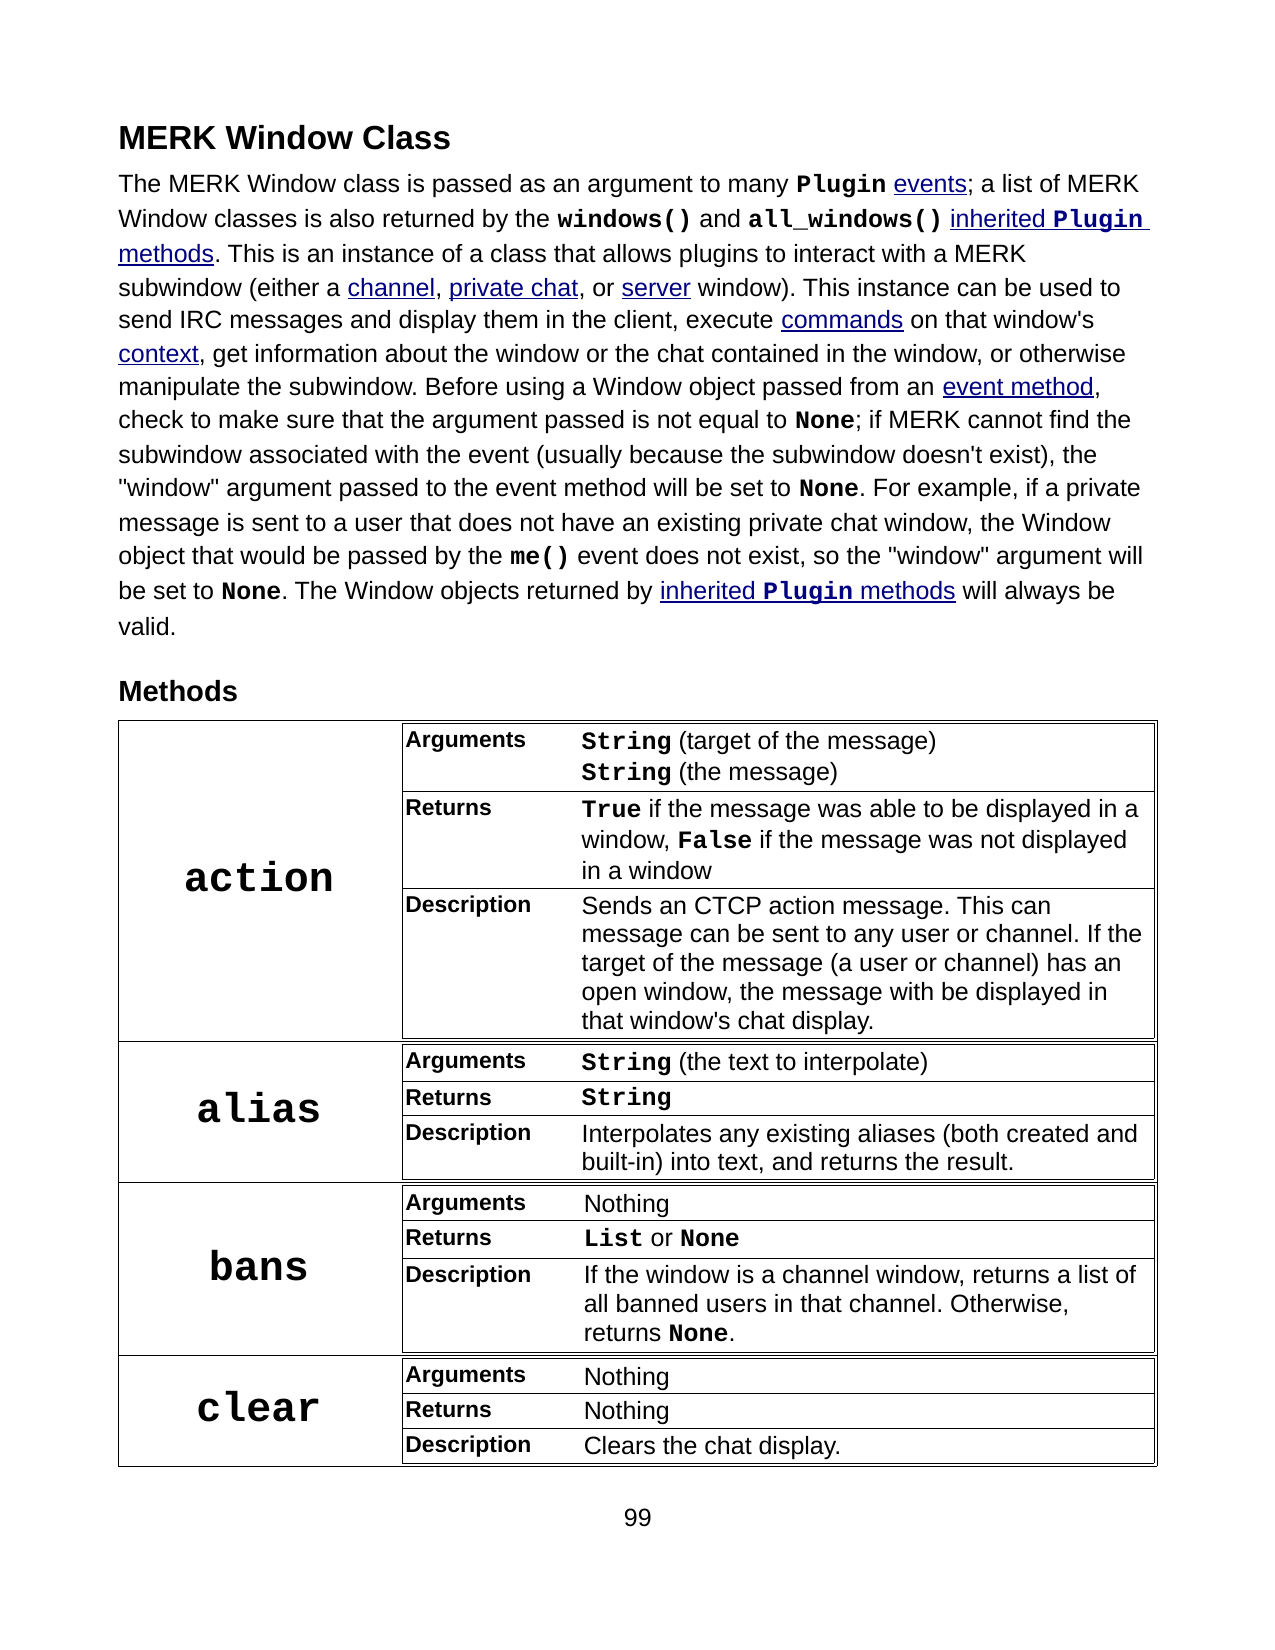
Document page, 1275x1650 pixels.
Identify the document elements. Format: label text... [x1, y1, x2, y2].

table_header Arguments [403, 724, 578, 791]
table_cell Description [403, 1429, 581, 1463]
table_cell Nothing [581, 1394, 1154, 1428]
table_cell Description [403, 889, 578, 1037]
table_header Nothing [581, 1186, 1154, 1220]
table_cell True if the message was able to be displayed in a window, False if the message was not displayed in a window [578, 792, 1154, 888]
table_cell Description [403, 1259, 581, 1352]
table_header Arguments [403, 1045, 578, 1081]
table_cell clear [119, 1356, 399, 1466]
table_cell bans [119, 1183, 399, 1355]
table_cell [399, 1042, 1157, 1182]
text The MERK Window class is passed as an argument to many Plugin events; a list of MERK Window classes is also returned by the windows() and all_windows() inherited Plugin methods. This is an instance of a class that allows plugins to interact with a MERK subwindow (either a channel, private chat, or server window). This instance can be used to send IRC messages and display them in the client, execute commands on that window's context, get information about the window or the chat contained in the window, or otherwise manipulate the subwindow. Before using a Window object passed from an event method, check to make sure that the argument passed is not equal to None; if MERK cannot find the subwindow associated with the event (usually because the subwindow doesn't exist), the "window" argument passed to the event method will be set to None. For example, if a private message is sent to a user that does not have an existing private chat window, the Window object that would be passed by the me() event does not exist, so the "window" argument will be set to None. The Window objects returned by inherited Plugin methods will always be valid. [118, 169, 1157, 640]
subtitle Methods [118, 674, 1157, 707]
table_cell Returns [403, 1082, 578, 1115]
table_cell If the window is a channel window, returns a list of all banned users in that channel. Otherwise, returns None. [581, 1259, 1154, 1352]
table_header String (target of the message) String (the message) [578, 724, 1154, 791]
table_cell [399, 1356, 1157, 1466]
table_cell Interpolates any existing aliases (both created and built-in) into text, and returns the result. [578, 1116, 1154, 1179]
subtitle MERK Window Class [118, 118, 1157, 157]
table_header action [119, 721, 399, 1041]
table_header [399, 721, 1157, 1041]
table_header String (the text to interpolate) [578, 1045, 1154, 1081]
table_cell Returns [403, 1221, 581, 1257]
table_cell alias [119, 1042, 399, 1182]
table_header Arguments [403, 1186, 581, 1220]
table_cell Clears the chat display. [581, 1429, 1154, 1463]
table_cell String [578, 1082, 1154, 1115]
table_cell Returns [403, 1394, 581, 1428]
table_header Nothing [581, 1359, 1154, 1393]
table_cell [399, 1183, 1157, 1355]
table_cell List or None [581, 1221, 1154, 1257]
table_cell Sends an CTCP action message. This can message can be sent to any user or channel. If the target of the message (a user or channel) has an open window, the message with be displayed in that window's chat display. [578, 889, 1154, 1037]
table_cell Returns [403, 792, 578, 888]
table_header Arguments [403, 1359, 581, 1393]
table_cell Description [403, 1116, 578, 1179]
